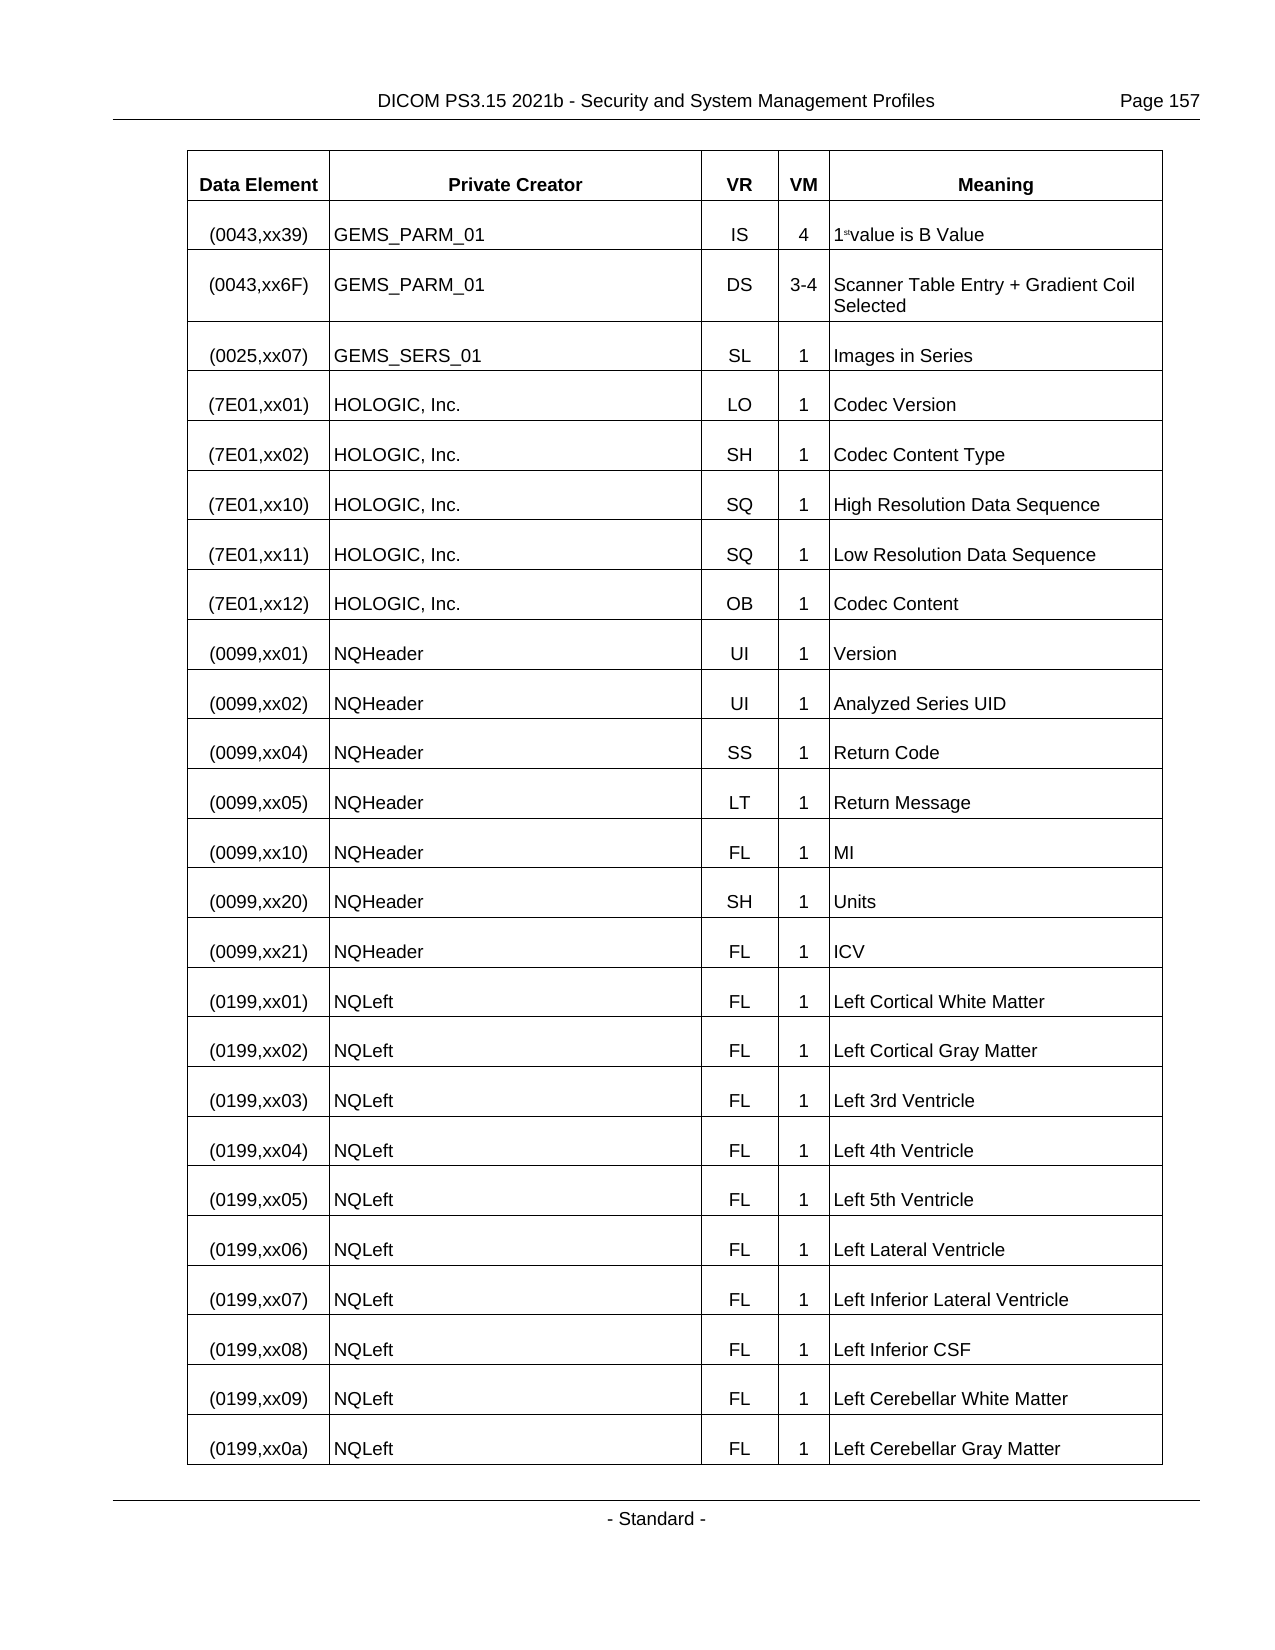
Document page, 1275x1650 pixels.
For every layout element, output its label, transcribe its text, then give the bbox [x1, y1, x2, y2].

table_cell NQHeader [330, 769, 701, 817]
table_cell GEMS_SERS_01 [330, 322, 701, 370]
table_cell (0043,xx6F) [188, 250, 329, 321]
table_cell GEMS_PARM_01 [330, 201, 701, 249]
table_cell NQLeft [330, 1216, 701, 1265]
table_cell Left 4th Ventricle [830, 1117, 1162, 1165]
table_cell (0099,xx02) [188, 670, 329, 718]
table_cell (7E01,xx11) [188, 520, 329, 569]
table_cell High Resolution Data Sequence [830, 471, 1162, 519]
table_cell NQLeft [330, 1067, 701, 1116]
table_cell OB [702, 570, 778, 619]
table_cell (7E01,xx10) [188, 471, 329, 519]
table_cell HOLOGIC, Inc. [330, 520, 701, 569]
table_cell (7E01,xx12) [188, 570, 329, 619]
table_header Private Creator [330, 151, 701, 200]
table_cell Analyzed Series UID [830, 670, 1162, 718]
table_cell (0199,xx06) [188, 1216, 329, 1265]
table_cell 4 [779, 201, 829, 249]
table_cell (0099,xx21) [188, 918, 329, 967]
table_cell FL [702, 1216, 778, 1265]
table_cell FL [702, 1166, 778, 1215]
table_cell 1 [779, 819, 829, 867]
table_cell UI [702, 620, 778, 668]
table_cell NQLeft [330, 1117, 701, 1165]
table_cell SQ [702, 520, 778, 569]
table_cell Left Lateral Ventricle [830, 1216, 1162, 1265]
table_cell (0199,xx09) [188, 1365, 329, 1414]
table_cell 1 [779, 1266, 829, 1314]
table_header VM [779, 151, 829, 200]
table_cell 1 [779, 670, 829, 718]
table_cell 1 [779, 868, 829, 917]
table_cell SS [702, 719, 778, 768]
table_cell Left Cortical White Matter [830, 968, 1162, 1016]
table_cell HOLOGIC, Inc. [330, 570, 701, 619]
table_cell 3-4 [779, 250, 829, 321]
table_cell 1 [779, 1067, 829, 1116]
table_cell NQHeader [330, 819, 701, 867]
table_cell NQLeft [330, 1017, 701, 1066]
table_cell NQLeft [330, 1315, 701, 1364]
table_cell Left Cerebellar White Matter [830, 1365, 1162, 1414]
table_cell SL [702, 322, 778, 370]
table_cell (0199,xx07) [188, 1266, 329, 1314]
table_cell LO [702, 371, 778, 420]
table_cell DS [702, 250, 778, 321]
table_header VR [702, 151, 778, 200]
table_cell NQLeft [330, 1166, 701, 1215]
table_cell (0199,xx02) [188, 1017, 329, 1066]
table_cell SQ [702, 471, 778, 519]
table_cell 1 [779, 371, 829, 420]
table_cell (0099,xx20) [188, 868, 329, 917]
table_cell FL [702, 1067, 778, 1116]
table_cell NQLeft [330, 1266, 701, 1314]
table_cell Images in Series [830, 322, 1162, 370]
table_cell Version [830, 620, 1162, 668]
table_cell 1 [779, 1216, 829, 1265]
table_cell 1 [779, 620, 829, 668]
table_cell ICV [830, 918, 1162, 967]
table_cell 1 [779, 322, 829, 370]
table_cell Codec Content Type [830, 421, 1162, 470]
table_cell UI [702, 670, 778, 718]
table_cell 1 [779, 968, 829, 1016]
table_cell HOLOGIC, Inc. [330, 371, 701, 420]
table_cell Left 5th Ventricle [830, 1166, 1162, 1215]
table_cell IS [702, 201, 778, 249]
table_cell NQHeader [330, 868, 701, 917]
table_cell FL [702, 1017, 778, 1066]
table_cell (0025,xx07) [188, 322, 329, 370]
table_cell 1 [779, 1365, 829, 1414]
table_cell (0199,xx03) [188, 1067, 329, 1116]
table_cell NQHeader [330, 620, 701, 668]
table_cell Return Message [830, 769, 1162, 817]
table_cell (0099,xx04) [188, 719, 329, 768]
table_header Meaning [830, 151, 1162, 200]
table_cell 1 [779, 1117, 829, 1165]
table_cell FL [702, 918, 778, 967]
table_cell Left Cerebellar Gray Matter [830, 1415, 1162, 1463]
table_cell (0099,xx01) [188, 620, 329, 668]
table_cell NQHeader [330, 719, 701, 768]
table_cell 1 [779, 719, 829, 768]
table_cell (0043,xx39) [188, 201, 329, 249]
table_cell FL [702, 1365, 778, 1414]
table_cell FL [702, 819, 778, 867]
table_cell (0199,xx08) [188, 1315, 329, 1364]
table_cell Left Inferior CSF [830, 1315, 1162, 1364]
table_cell 1 [779, 1315, 829, 1364]
table_cell MI [830, 819, 1162, 867]
table_cell 1 [779, 421, 829, 470]
table_cell Codec Content [830, 570, 1162, 619]
table_cell HOLOGIC, Inc. [330, 421, 701, 470]
table_cell Left 3rd Ventricle [830, 1067, 1162, 1116]
table_cell 1 [779, 520, 829, 569]
table_cell Low Resolution Data Sequence [830, 520, 1162, 569]
table_cell 1 [779, 1017, 829, 1066]
table_cell 1 [779, 570, 829, 619]
table_cell HOLOGIC, Inc. [330, 471, 701, 519]
table_cell Return Code [830, 719, 1162, 768]
table_cell 1 [779, 769, 829, 817]
table_cell (7E01,xx01) [188, 371, 329, 420]
table_cell Units [830, 868, 1162, 917]
table_cell NQHeader [330, 670, 701, 718]
table_cell FL [702, 1266, 778, 1314]
table_cell Scanner Table Entry + Gradient Coil Selected [830, 250, 1162, 321]
table_cell FL [702, 1117, 778, 1165]
table_cell LT [702, 769, 778, 817]
table_header Data Element [188, 151, 329, 200]
table_cell 1 [779, 1166, 829, 1215]
table_cell SH [702, 868, 778, 917]
table_cell FL [702, 968, 778, 1016]
table_cell (0199,xx05) [188, 1166, 329, 1215]
table_cell Left Inferior Lateral Ventricle [830, 1266, 1162, 1314]
table_cell (0199,xx0a) [188, 1415, 329, 1463]
table_cell 1 [779, 1415, 829, 1463]
table_cell Left Cortical Gray Matter [830, 1017, 1162, 1066]
table_cell (7E01,xx02) [188, 421, 329, 470]
table_cell (0099,xx10) [188, 819, 329, 867]
table_cell NQHeader [330, 918, 701, 967]
table_cell Codec Version [830, 371, 1162, 420]
table_cell 1stvalue is B Value [830, 201, 1162, 249]
table_cell (0199,xx04) [188, 1117, 329, 1165]
table_cell SH [702, 421, 778, 470]
table_cell 1 [779, 471, 829, 519]
table_cell (0199,xx01) [188, 968, 329, 1016]
table_cell (0099,xx05) [188, 769, 329, 817]
table_cell GEMS_PARM_01 [330, 250, 701, 321]
table_cell NQLeft [330, 1415, 701, 1463]
table_cell NQLeft [330, 1365, 701, 1414]
table_cell FL [702, 1415, 778, 1463]
table_cell FL [702, 1315, 778, 1364]
table_cell NQLeft [330, 968, 701, 1016]
table_cell 1 [779, 918, 829, 967]
